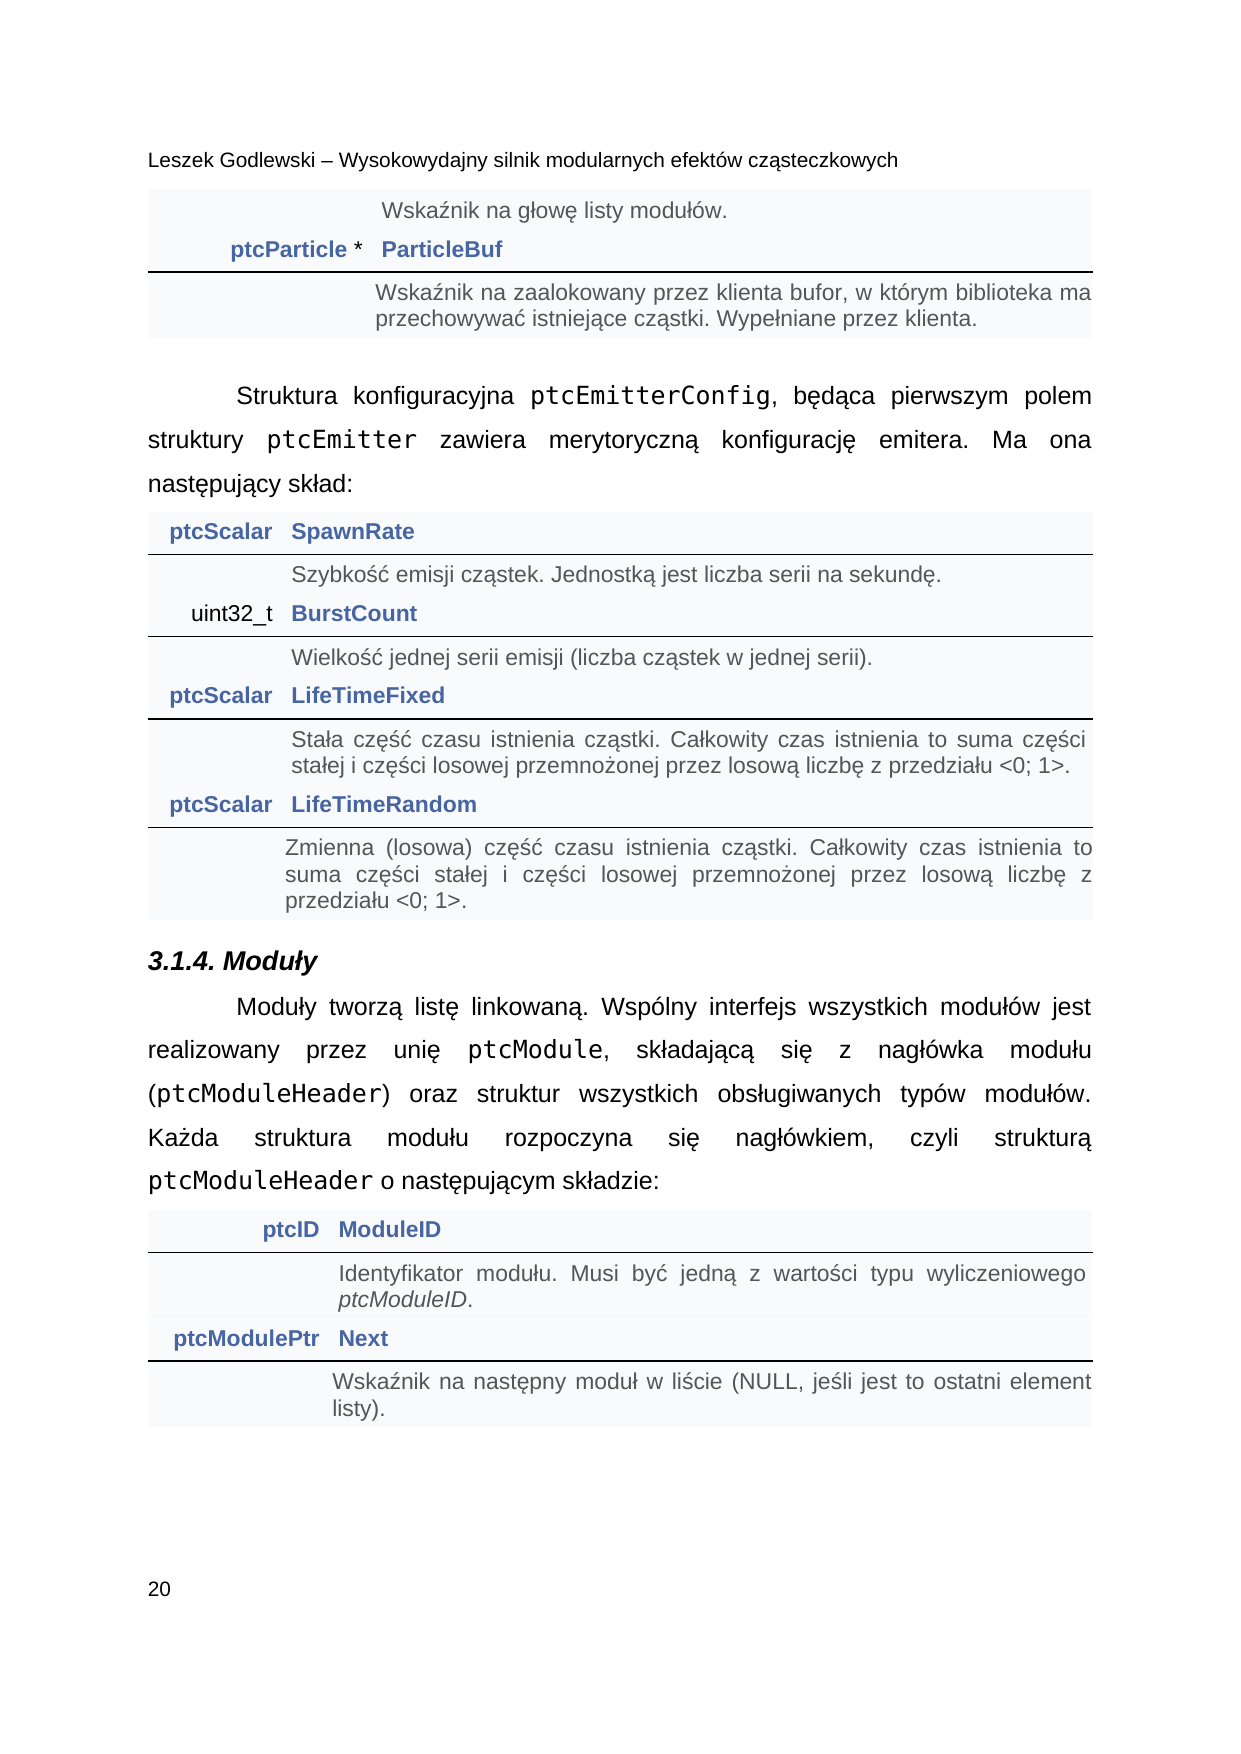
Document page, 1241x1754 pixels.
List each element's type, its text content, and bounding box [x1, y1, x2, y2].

table_cell [148, 189, 375, 229]
table_cell Wskaźnik na zaalokowany przez klienta bufor, w którym biblioteka ma przechowywać istniejące cząstki. Wypełniane przez klienta. [375, 273, 1092, 338]
table_cell BurstCount [285, 594, 1093, 636]
table_header ptcScalar [148, 512, 285, 554]
table_header SpawnRate [285, 512, 1093, 554]
table_cell Next [332, 1319, 1092, 1360]
table_cell [148, 637, 285, 676]
table_cell uint32_t [148, 594, 285, 636]
table_cell ptcScalar [148, 676, 285, 718]
table_cell Stała część czasu istnienia cząstki. Całkowity czas istnienia to suma części stałej i części losowej przemnożonej przez losową liczbę z przedziału <0; 1>. [285, 720, 1093, 785]
table_cell Zmienna (losowa) część czasu istnienia cząstki. Całkowity czas istnienia to suma części stałej i części losowej przemnożonej przez losową liczbę z przedziału <0; 1>. [285, 828, 1093, 920]
table_cell Szybkość emisji cząstek. Jednostką jest liczba serii na sekundę. [285, 555, 1093, 594]
table_header ModuleID [332, 1210, 1092, 1252]
table_cell ptcScalar [148, 785, 285, 827]
table_cell ptcModulePtr [148, 1319, 332, 1360]
table_cell Wskaźnik na głowę listy modułów. [375, 189, 1092, 229]
table_cell Wskaźnik na następny moduł w liście (NULL, jeśli jest to ostatni element listy). [332, 1362, 1092, 1427]
text Moduły tworzą listę linkowaną. Wspólny interfejs wszystkich modułów jest realizowany przez unię ptcModule, składającą się z nagłówka modułu (ptcModuleHeader) oraz struktur wszystkich obsługiwanych typów modułów. Każda struktura modułu rozpoczyna się nagłówkiem, czyli strukturą ptcModuleHeader o następującym składzie: [148, 992, 1092, 1195]
table_cell [148, 555, 285, 594]
table_cell [148, 1253, 332, 1318]
table_cell LifeTimeFixed [285, 676, 1093, 718]
table_cell ParticleBuf [375, 229, 1092, 271]
table_cell [148, 720, 285, 785]
table_cell Wielkość jednej serii emisji (liczba cząstek w jednej serii). [285, 637, 1093, 676]
table_cell LifeTimeRandom [285, 785, 1093, 827]
text Struktura konfiguracyjna ptcEmitterConfig, będąca pierwszym polem struktury ptcEmitter zawiera merytoryczną konfigurację emitera. Ma ona następujący skład: [148, 381, 1092, 497]
table_header ptcID [148, 1210, 332, 1252]
table_cell [148, 828, 285, 920]
table_cell [148, 273, 375, 338]
table_cell [148, 1362, 332, 1427]
table_cell ptcParticle * [148, 229, 375, 271]
subtitle Moduły [148, 945, 1092, 976]
table_cell Identyfikator modułu. Musi być jedną z wartości typu wyliczeniowego ptcModuleID. [332, 1253, 1092, 1318]
